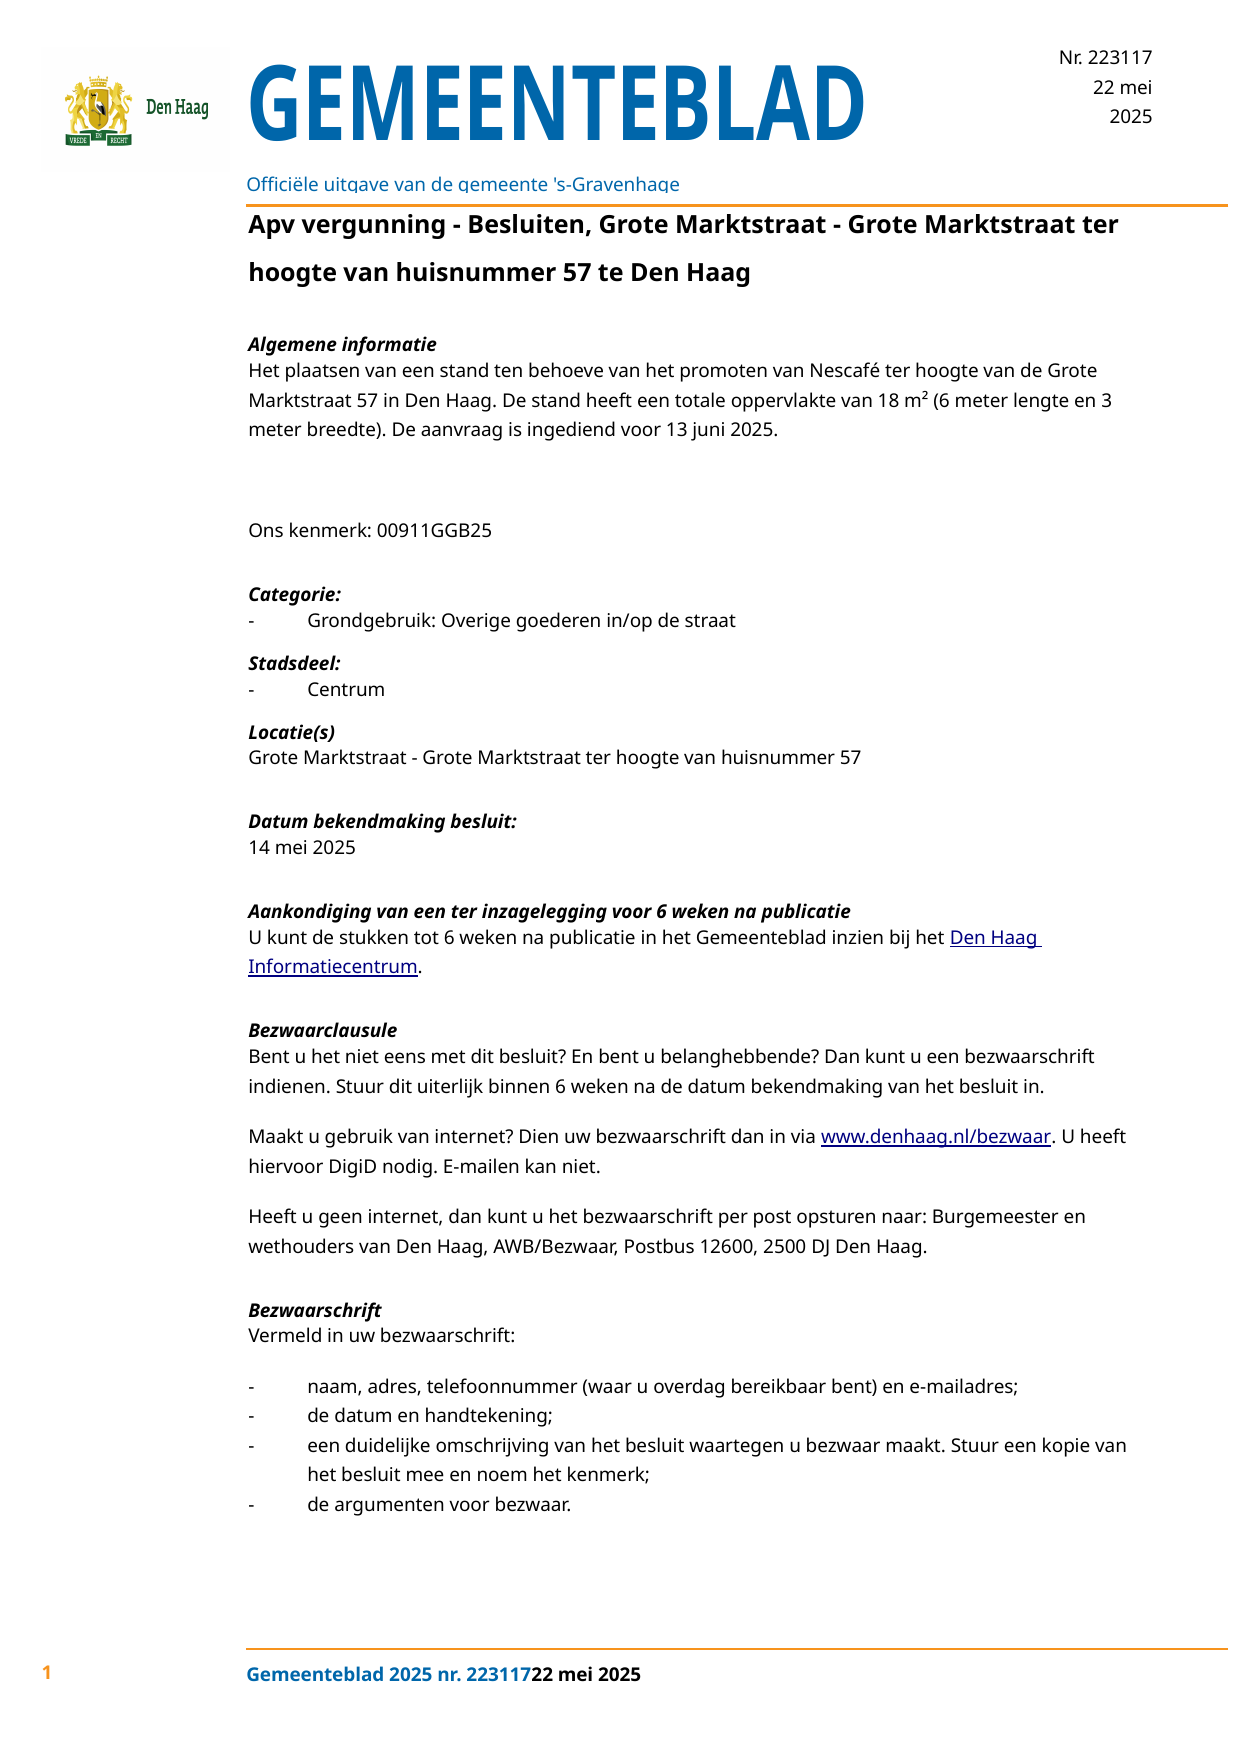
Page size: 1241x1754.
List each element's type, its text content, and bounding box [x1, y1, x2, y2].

list de argumenten voor bezwaar. [248, 1491, 1152, 1517]
text Algemene informatie [248, 331, 1152, 357]
text Maakt u gebruik van internet? Dien uw bezwaarschrift dan in via www.denhaag.nl/bezwaar. U heeft hiervoor DigiD nodig. E-mailen kan niet. [248, 1123, 1152, 1178]
text Stadsdeel: [248, 650, 1152, 676]
text Bezwaarschrift [248, 1297, 1152, 1322]
text Locatie(s) [248, 719, 1152, 744]
list een duidelijke omschrijving van het besluit waartegen u bezwaar maakt. Stuur een kopie van het besluit mee en noem het kenmerk; [248, 1432, 1152, 1487]
text Datum bekendmaking besluit: [248, 808, 1152, 834]
text Het plaatsen van een stand ten behoeve van het promoten van Nescafé ter hoogte van de Grote Marktstraat 57 in Den Haag. De stand heeft een totale oppervlakte van 18 m² (6 meter lengte en 3 meter breedte). De aanvraag is ingediend voor 13 juni 2025. [248, 357, 1152, 442]
text Categorie: [248, 581, 1152, 607]
text Apv vergunning - Besluiten, Grote Marktstraat - Grote Marktstraat ter hoogte van huisnummer 57 te Den Haag [248, 207, 1152, 288]
text Ons kenmerk: 00911GGB25 [248, 517, 1152, 543]
text Aankondiging van een ter inzagelegging voor 6 weken na publicatie [248, 898, 1152, 924]
list Grondgebruik: Overige goederen in/op de straat [248, 607, 1152, 633]
picture [41, 47, 231, 172]
text Vermeld in uw bezwaarschrift: [248, 1322, 1152, 1348]
text U kunt de stukken tot 6 weken na publicatie in het Gemeenteblad inzien bij het Den Haag Informatiecentrum. [248, 924, 1152, 979]
text Bezwaarclausule [248, 1017, 1152, 1043]
list de datum en handtekening; [248, 1402, 1152, 1428]
list Centrum [248, 676, 1152, 701]
list naam, adres, telefoonnummer (waar u overdag bereikbaar bent) en e-mailadres; [248, 1373, 1152, 1399]
text Heeft u geen internet, dan kunt u het bezwaarschrift per post opsturen naar: Burgemeester en wethouders van Den Haag, AWB/Bezwaar, Postbus 12600, 2500 DJ Den Haag. [248, 1203, 1152, 1258]
text 14 mei 2025 [248, 834, 1152, 860]
text Grote Marktstraat - Grote Marktstraat ter hoogte van huisnummer 57 [248, 744, 1152, 770]
text Bent u het niet eens met dit besluit? En bent u belanghebbende? Dan kunt u een bezwaarschrift indienen. Stuur dit uiterlijk binnen 6 weken na de datum bekendmaking van het besluit in. [248, 1043, 1152, 1098]
